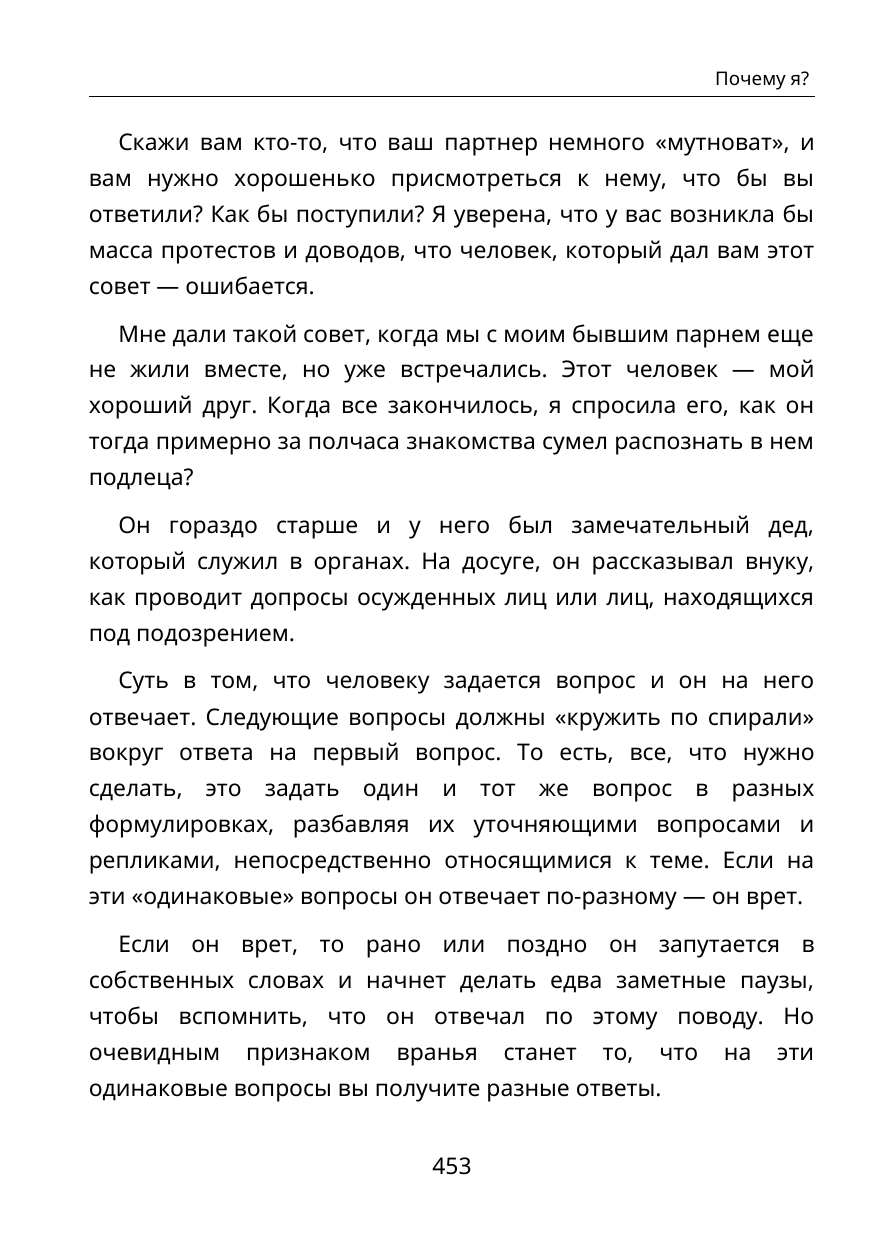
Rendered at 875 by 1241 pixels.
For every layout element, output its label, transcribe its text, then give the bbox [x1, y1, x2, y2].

text Он гораздо старше и у него был замечательный дед, который служил в органах. На досуге, он рассказывал внуку, как проводит допросы осужденных лиц или лиц, находящихся под подозрением. [88, 509, 815, 648]
text Мне дали такой совет, когда мы с моим бывшим парнем еще не жили вместе, но уже встречались. Этот человек — мой хороший друг. Когда все закончилось, я спросила его, как он тогда примерно за полчаса знакомства сумел распознать в нем подлеца? [88, 317, 815, 492]
text Скажи вам кто-то, что ваш партнер немного «мутноват», и вам нужно хорошенько присмотреться к нему, что бы вы ответили? Как бы поступили? Я уверена, что у вас возникла бы масса протестов и доводов, что человек, который дал вам этот совет — ошибается. [88, 126, 815, 301]
text Суть в том, что человеку задается вопрос и он на него отвечает. Следующие вопросы должны «кружить по спирали» вокруг ответа на первый вопрос. То есть, все, что нужно сделать, это задать один и тот же вопрос в разных формулировках, разбавляя их уточняющими вопросами и репликами, непосредственно относящимися к теме. Если на эти «одинаковые» вопросы он отвечает по-разному — он врет. [88, 664, 815, 911]
text Если он врет, то рано или поздно он запутается в собственных словах и начнет делать едва заметные паузы, чтобы вспомнить, что он отвечал по этому поводу. Но очевидным признаком вранья станет то, что на эти одинаковые вопросы вы получите разные ответы. [88, 928, 815, 1103]
